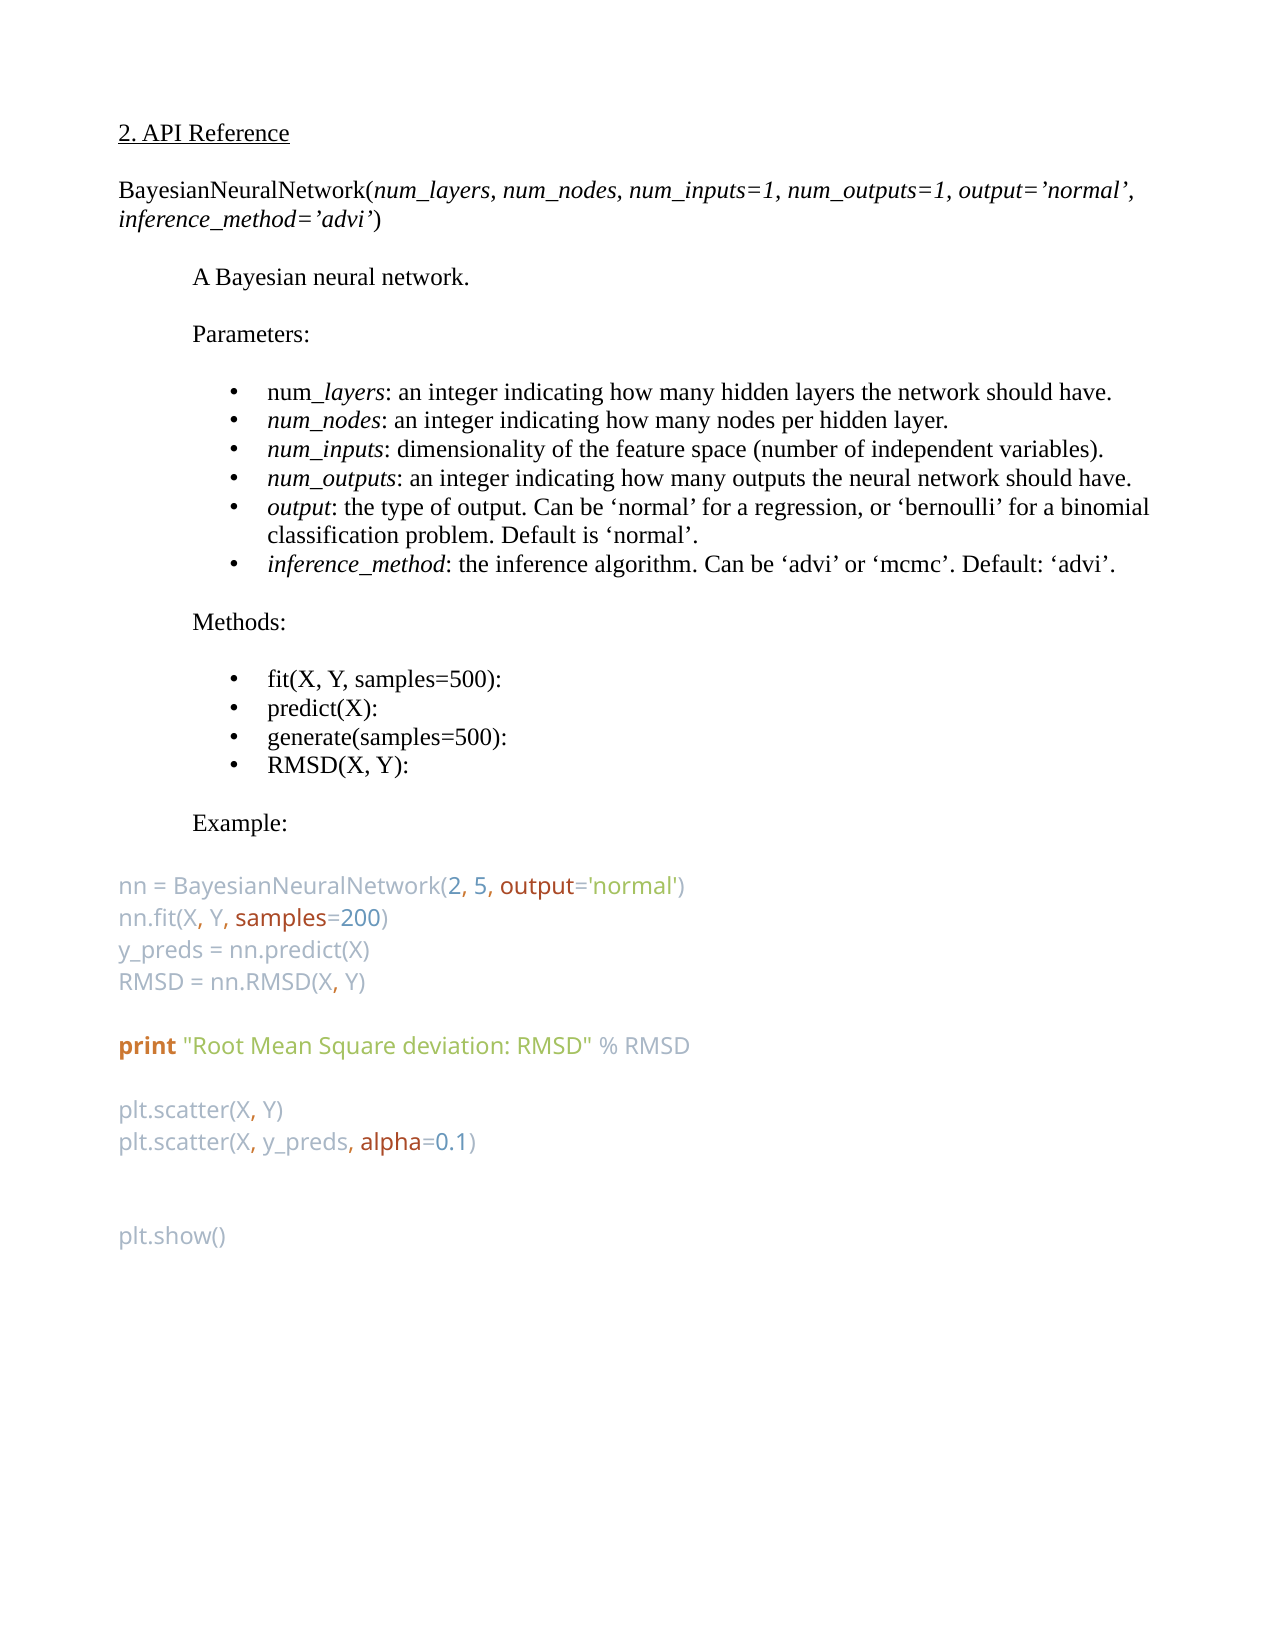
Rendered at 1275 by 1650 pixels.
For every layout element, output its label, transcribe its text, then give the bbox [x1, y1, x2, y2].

text nn.fit(X, Y, samples=200) [118, 901, 1157, 933]
text y_preds = nn.predict(X) [118, 933, 1157, 965]
list num_inputs: dimensionality of the feature space (number of independent variables). [229, 434, 1157, 463]
list num_nodes: an integer indicating how many nodes per hidden layer. [229, 406, 1157, 434]
text plt.scatter(X, Y) [118, 1093, 1157, 1126]
list inference_method: the inference algorithm. Can be ‘advi’ or ‘mcmc’. Default: ‘advi’. [229, 549, 1157, 578]
text Example: [118, 808, 1157, 837]
text A Bayesian neural network. [118, 262, 1157, 291]
text Methods: [118, 607, 1157, 636]
list num_layers: an integer indicating how many hidden layers the network should have. [229, 377, 1157, 406]
list num_outputs: an integer indicating how many outputs the neural network should have. [229, 463, 1157, 492]
list predict(X): [229, 693, 1157, 722]
text 2. API Reference [118, 118, 1157, 147]
text BayesianNeuralNetwork(num_layers, num_nodes, num_inputs=1, num_outputs=1, output=’normal’, inference_method=’advi’) [118, 176, 1157, 233]
list RMSD(X, Y): [229, 751, 1157, 779]
text plt.show() [118, 1219, 1157, 1251]
text nn = BayesianNeuralNetwork(2, 5, output='normal') [118, 869, 1157, 901]
list output: the type of output. Can be ‘normal’ for a regression, or ‘bernoulli’ for a binomial classification problem. Default is ‘normal’. [229, 492, 1157, 549]
list fit(X, Y, samples=500): [229, 664, 1157, 693]
text print "Root Mean Square deviation: RMSD" % RMSD [118, 1029, 1157, 1061]
text Parameters: [118, 319, 1157, 348]
text plt.scatter(X, y_preds, alpha=0.1) [118, 1126, 1157, 1158]
list generate(samples=500): [229, 722, 1157, 751]
text RMSD = nn.RMSD(X, Y) [118, 965, 1157, 997]
